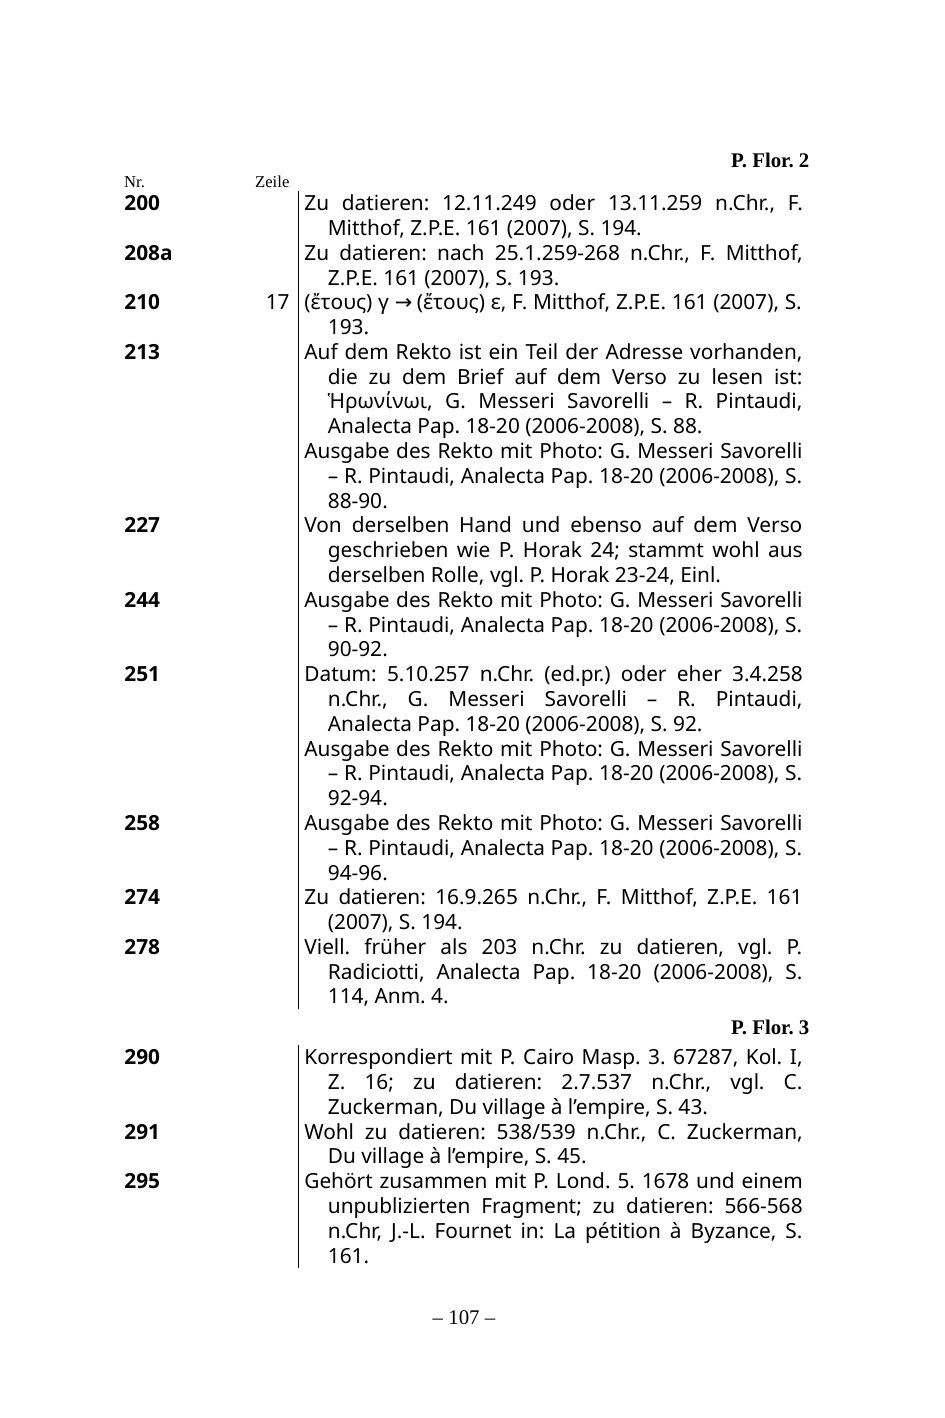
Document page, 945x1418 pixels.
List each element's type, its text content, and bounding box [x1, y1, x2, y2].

table_cell Von derselben Hand und ebenso auf dem Verso geschrieben wie P. Horak 24; stammt wohl aus derselben Rolle, vgl. P. Horak 23-24, Einl. [299, 513, 809, 587]
table_cell 274 [118, 885, 298, 934]
table_cell (ἔτους) γ → (ἔτους) ε, F. Mitthof, Z.P.E. 161 (2007), S. 193. [299, 290, 809, 339]
table_cell 251 [118, 662, 298, 736]
table_cell 278 [118, 935, 298, 1009]
table_cell Auf dem Rekto ist ein Teil der Adresse vorhanden, die zu dem Brief auf dem Verso zu lesen ist: Ἡρωνίνωι, G. Messeri Savorelli – R. Pintaudi, Analecta Pap. 18-20 (2006-2008), S. 88. [299, 340, 809, 439]
table_cell Ausgabe des Rekto mit Photo: G. Messeri Savorelli – R. Pintaudi, Analecta Pap. 18-20 (2006-2008), S. 90-92. [299, 588, 809, 662]
table_cell 210 [118, 290, 207, 339]
table_cell Wohl zu datieren: 538/539 n.Chr., C. Zuckerman, Du village à l’empire, S. 45. [299, 1119, 809, 1169]
table_header 290 [118, 1045, 298, 1119]
table_cell Viell. früher als 203 n.Chr. zu datieren, vgl. P. Radiciotti, Analecta Pap. 18-20 (2006-2008), S. 114, Anm. 4. [299, 935, 809, 1009]
table_cell Gehört zusammen mit P. Lond. 5. 1678 und einem unpublizierten Fragment; zu datieren: 566-568 n.Chr, J.-L. Fournet in: La pétition à Byzance, S. 161. [299, 1169, 809, 1268]
table_cell 213 [118, 340, 298, 439]
table_cell 258 [118, 811, 298, 885]
table_cell Zu datieren: 16.9.265 n.Chr., F. Mitthof, Z.P.E. 161 (2007), S. 194. [299, 885, 809, 934]
table_cell [118, 736, 298, 811]
table_cell 200 [118, 191, 298, 240]
table_cell Ausgabe des Rekto mit Photo: G. Messeri Savorelli – R. Pintaudi, Analecta Pap. 18-20 (2006-2008), S. 88-90. [299, 439, 809, 513]
table_cell Zu datieren: nach 25.1.259-268 n.Chr., F. Mitthof, Z.P.E. 161 (2007), S. 193. [299, 240, 809, 290]
table_cell 291 [118, 1119, 298, 1169]
table_cell Ausgabe des Rekto mit Photo: G. Messeri Savorelli – R. Pintaudi, Analecta Pap. 18-20 (2006-2008), S. 92-94. [299, 736, 809, 811]
table_cell 208a [118, 240, 298, 290]
table_cell [118, 439, 298, 513]
table_cell 227 [118, 513, 298, 587]
table_cell Zu datieren: 12.11.249 oder 13.11.259 n.Chr., F. Mitthof, Z.P.E. 161 (2007), S. 194. [299, 191, 809, 240]
subtitle P. Flor. 3 [118, 1015, 809, 1039]
table_cell Ausgabe des Rekto mit Photo: G. Messeri Savorelli – R. Pintaudi, Analecta Pap. 18-20 (2006-2008), S. 94-96. [299, 811, 809, 885]
table_cell 17 [207, 290, 298, 339]
table_header Korrespondiert mit P. Cairo Masp. 3. 67287, Kol. I, Z. 16; zu datieren: 2.7.537 n.Chr., vgl. C. Zuckerman, Du village à l’empire, S. 43. [299, 1045, 809, 1119]
table_cell Datum: 5.10.257 n.Chr. (ed.pr.) oder eher 3.4.258 n.Chr., G. Messeri Savorelli – R. Pintaudi, Analecta Pap. 18-20 (2006-2008), S. 92. [299, 662, 809, 736]
table_cell 244 [118, 588, 298, 662]
table_cell 295 [118, 1169, 298, 1268]
